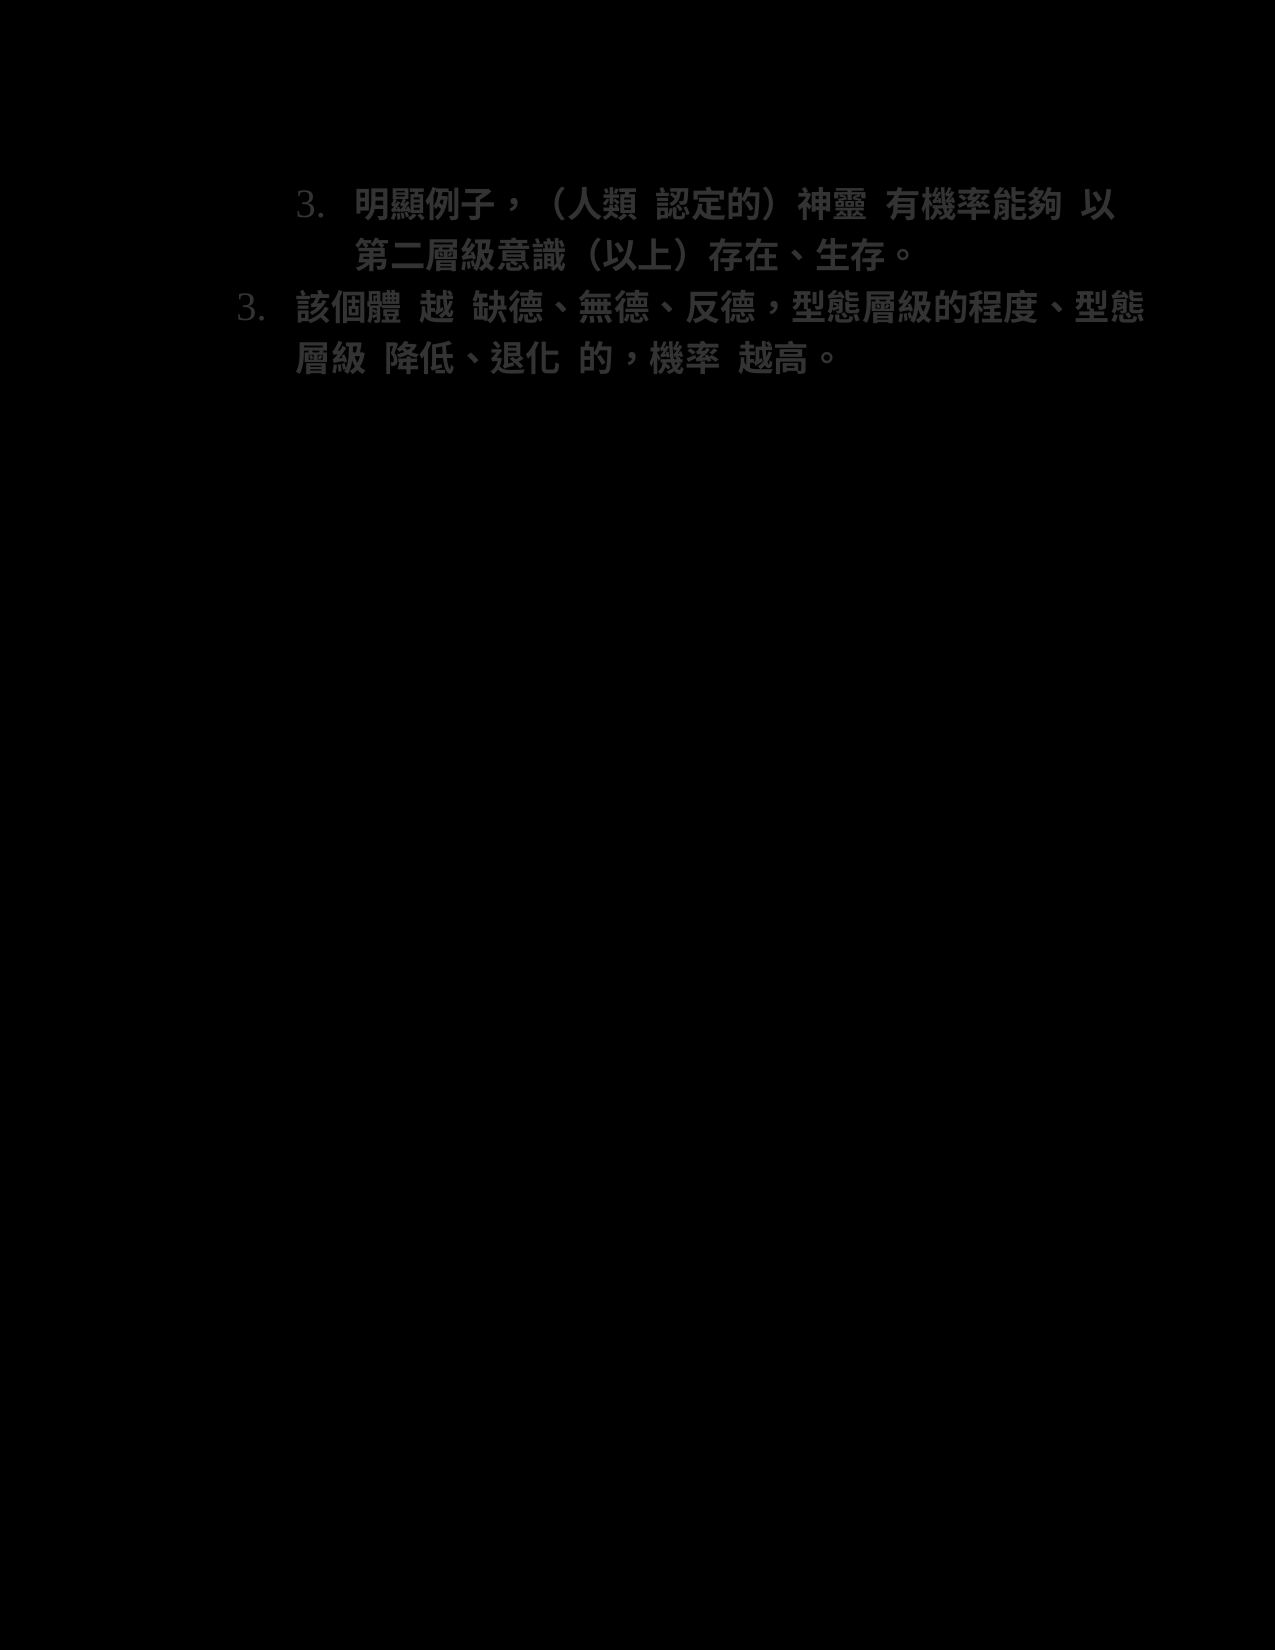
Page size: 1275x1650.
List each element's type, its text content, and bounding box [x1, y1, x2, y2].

list 明顯例子，（人類 認定的）神靈 有機率能夠 以 第二層級意識（以上）存在、生存。 [295, 176, 1157, 279]
list 該個體 越 缺德、無德、反德，型態層級的程度、型態層級 降低、退化 的，機率 越高。 [236, 279, 1157, 381]
